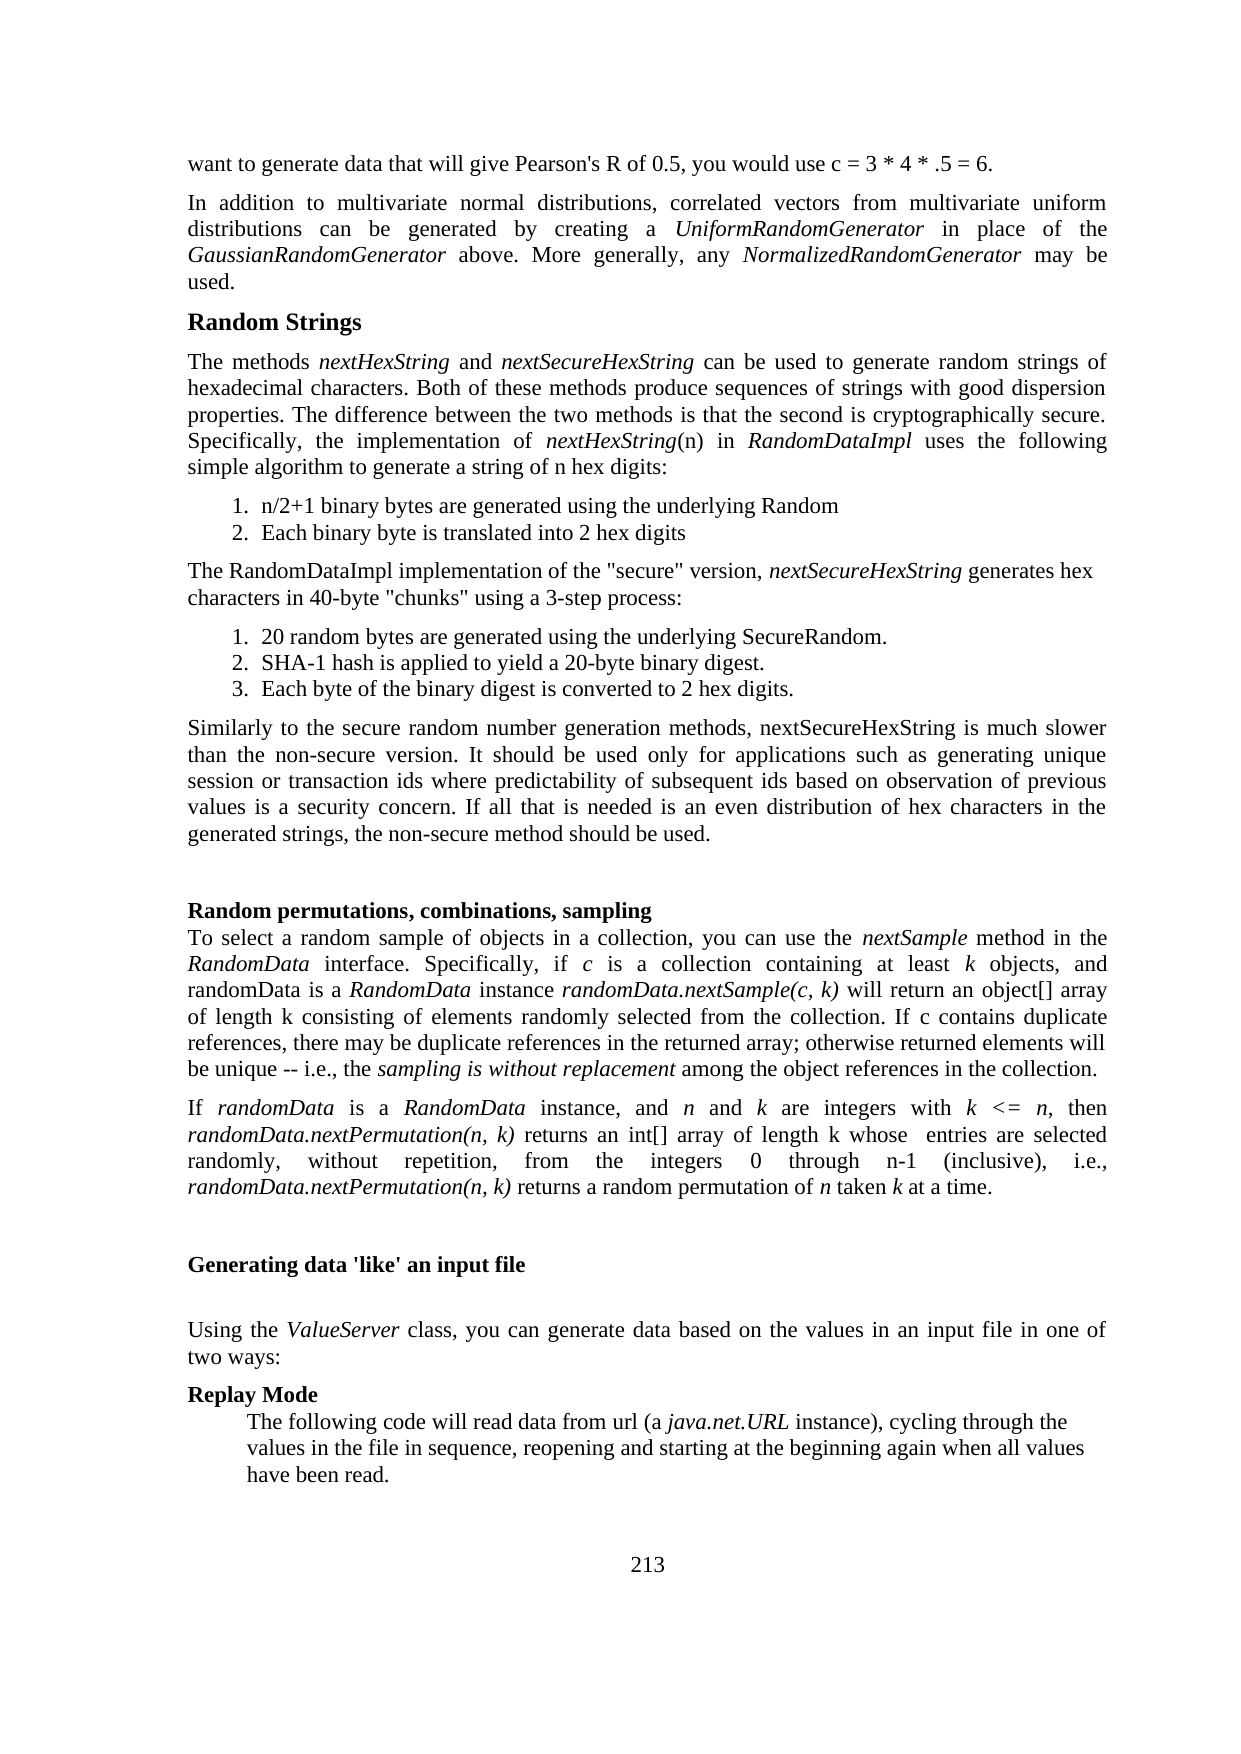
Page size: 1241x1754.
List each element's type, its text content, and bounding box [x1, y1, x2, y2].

text To select a random sample of objects in a collection, you can use the nextSample method in the RandomData interface. Specifically, if c is a collection containing at least k objects, and randomData is a RandomData instance randomData.nextSample(c, k) will return an object[] array of length k consisting of elements randomly selected from the collection. If c contains duplicate references, there may be duplicate references in the returned array; otherwise returned elements will be unique -- i.e., the sampling is without replacement among the object references in the collection. [187, 924, 1108, 1082]
text If randomData is a RandomData instance, and n and k are integers with k <= n, then randomData.nextPermutation(n, k) returns an int[] array of length k whose entries are selected randomly, without repetition, from the integers 0 through n-1 (inclusive), i.e., randomData.nextPermutation(n, k) returns a random permutation of n taken k at a time. [187, 1094, 1108, 1200]
text In addition to multivariate normal distributions, correlated vectors from multivariate uniform distributions can be generated by creating a UniformRandomGenerator in place of the GaussianRandomGenerator above. More generally, any NormalizedRandomGenerator may be used. [187, 189, 1108, 294]
list Each binary byte is translated into 2 hex digits [232, 519, 1108, 545]
list n/2+1 binary bytes are generated using the underlying Random [232, 492, 1108, 519]
text Random Strings [187, 307, 1108, 336]
text Using the ValueServer class, you can generate data based on the values in an input file in one of two ways: [187, 1316, 1108, 1369]
list The following code will read data from url (a java.net.URL instance), cycling through the values in the file in sequence, reopening and starting at the beginning again when all values have been read. [247, 1408, 1108, 1487]
subtitle Generating data 'like' an input file [187, 1251, 1108, 1277]
text want to generate data that will give Pearson's R of 0.5, you would use c = 3 * 4 * .5 = 6. [187, 150, 1108, 176]
text The methods nextHexString and nextSecureHexString can be used to generate random strings of hexadecimal characters. Both of these methods produce sequences of strings with good dispersion properties. The difference between the two methods is that the second is cryptographically secure. Specifically, the implementation of nextHexString(n) in RandomDataImpl uses the following simple algorithm to generate a string of n hex digits: [187, 348, 1108, 480]
subtitle Random permutations, combinations, sampling [187, 897, 1108, 924]
text Similarly to the secure random number generation methods, nextSecureHexString is much slower than the non-secure version. It should be used only for applications such as generating unique session or transaction ids where predictability of subsequent ids based on observation of previous values is a security concern. If all that is needed is an even distribution of hex characters in the generated strings, the non-secure method should be used. [187, 714, 1108, 846]
text The RandomDataImpl implementation of the "secure" version, nextSecureHexString generates hex characters in 40-byte "chunks" using a 3-step process: [187, 557, 1108, 610]
list 20 random bytes are generated using the underlying SecureRandom. [232, 623, 1108, 649]
subtitle Replay Mode [187, 1382, 1108, 1408]
list Each byte of the binary digest is converted to 2 hex digits. [232, 675, 1108, 702]
list SHA-1 hash is applied to yield a 20-byte binary digest. [232, 649, 1108, 675]
